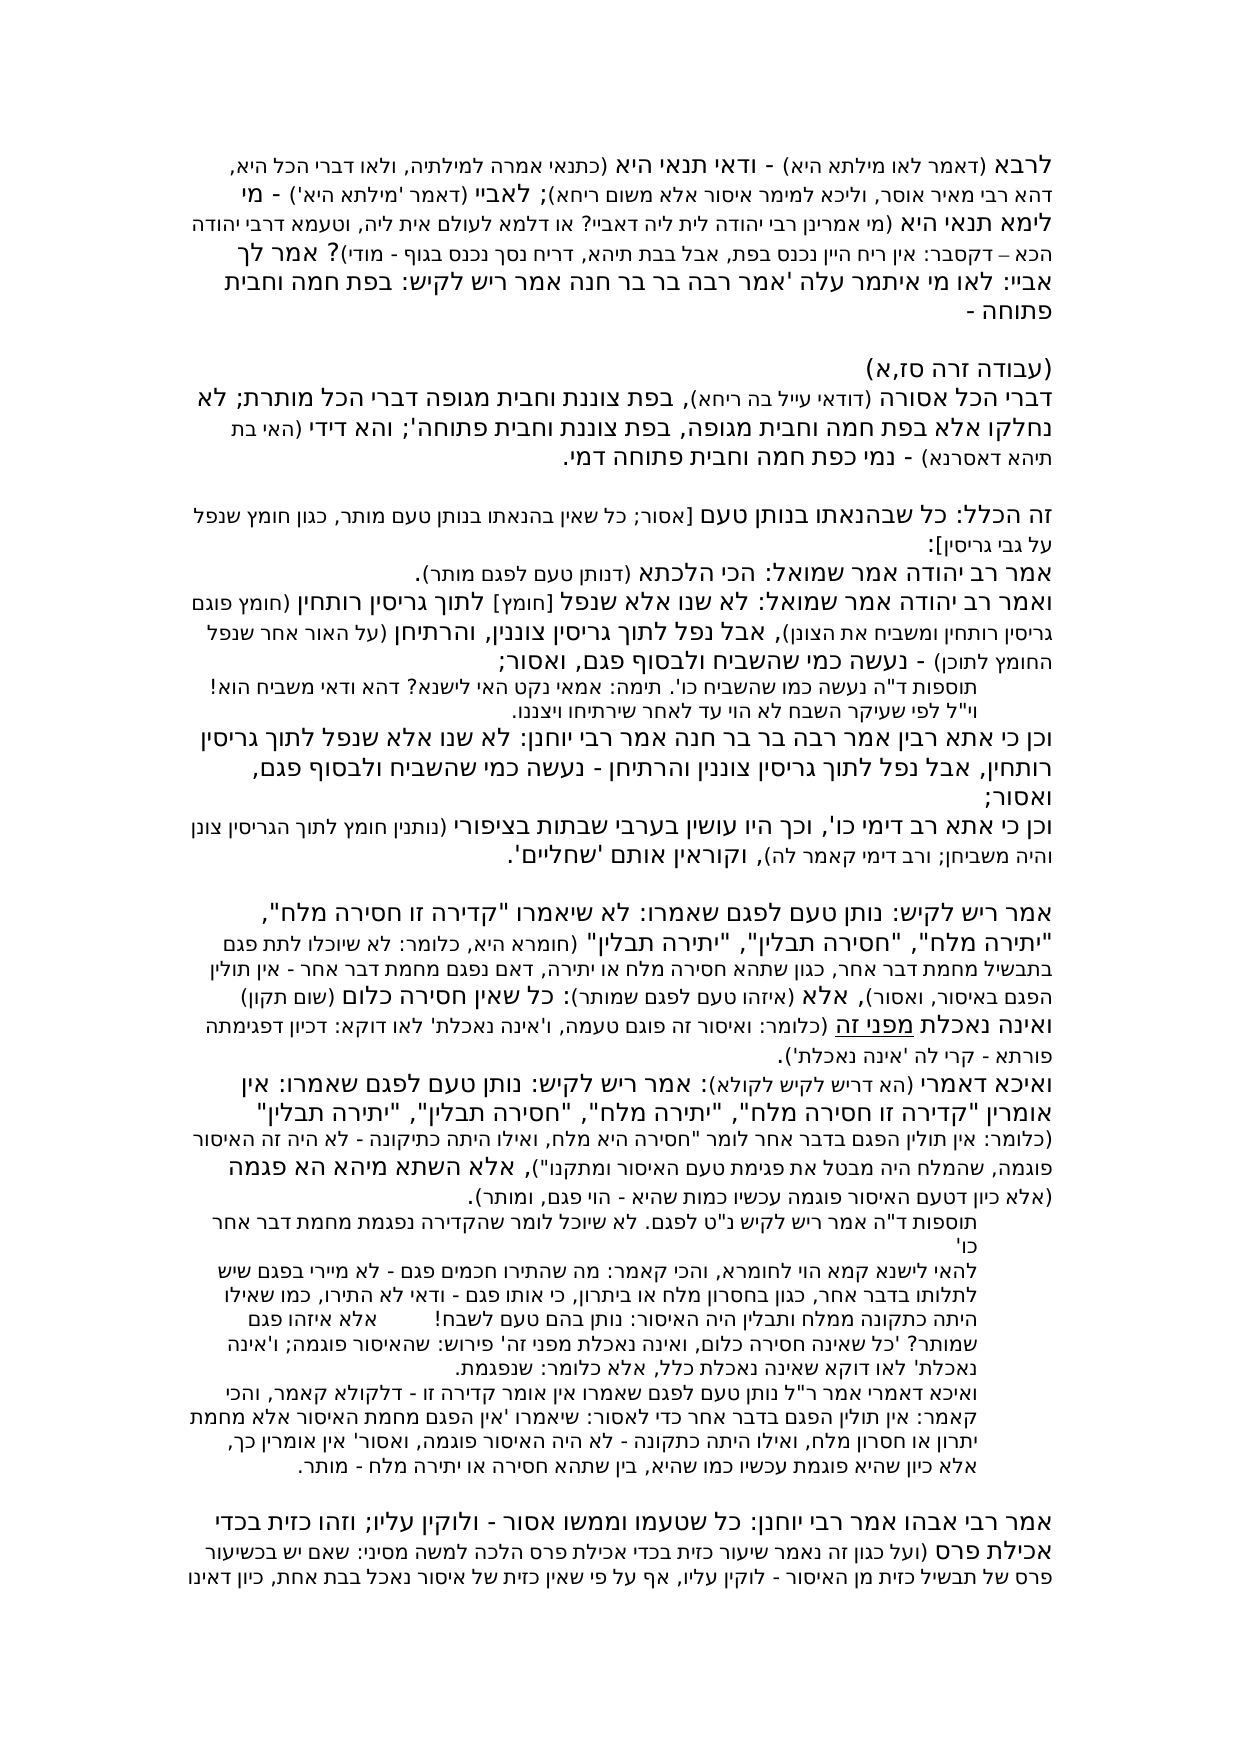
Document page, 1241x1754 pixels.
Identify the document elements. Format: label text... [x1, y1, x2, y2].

text דברי הכל אסורה (דודאי עייל בה ריחא), בפת צוננת וחבית מגופה דברי הכל מותרת; לא נחלקו אלא בפת חמה וחבית מגופה, בפת צוננת וחבית פתוחה'; והא דידי (האי בת תיהא דאסרנא) - נמי כפת חמה וחבית פתוחה דמי. [187, 383, 1053, 471]
text זה הכלל: כל שבהנאתו בנותן טעם [אסור; כל שאין בהנאתו בנותן טעם מותר, כגון חומץ שנפל על גבי גריסין]: [187, 500, 1053, 558]
text ואיכא דאמרי אמר ר"ל נותן טעם לפגם שאמרו אין אומר קדירה זו - דלקולא קאמר, והכי קאמר: אין תולין הפגם בדבר אחר כדי לאסור: שיאמרו 'אין הפגם מחמת האיסור אלא מחמת יתרון או חסרון מלח, ואילו היתה כתקונה - לא היה האיסור פוגמה, ואסור' אין אומרין כך, אלא כיון שהיא פוגמת עכשיו כמו שהיא, בין שתהא חסירה או יתירה מלח - מותר. [187, 1381, 978, 1478]
text (עבודה זרה סז,א) [187, 354, 1053, 383]
text לרבא (דאמר לאו מילתא היא) - ודאי תנאי היא (כתנאי אמרה למילתיה, ולאו דברי הכל היא, דהא רבי מאיר אוסר, וליכא למימר איסור אלא משום ריחא); לאביי (דאמר 'מילתא היא') - מי לימא תנאי היא (מי אמרינן רבי יהודה לית ליה דאביי? או דלמא לעולם אית ליה, וטעמא דרבי יהודה הכא – דקסבר: אין ריח היין נכנס בפת, אבל בבת תיהא, דריח נסך נכנס בגוף - מודי)? אמר לך אביי: לאו מי איתמר עלה 'אמר רבה בר בר חנה אמר ריש לקיש: בפת חמה וחבית פתוחה - [187, 150, 1053, 326]
text וי"ל לפי שעיקר השבח לא הוי עד לאחר שירתיחו ויצננו. [187, 699, 978, 724]
text להאי לישנא קמא הוי לחומרא, והכי קאמר: מה שהתירו חכמים פגם - לא מיירי בפגם שיש לתלותו בדבר אחר, כגון בחסרון מלח או ביתרון, כי אותו פגם - ודאי לא התירו, כמו שאילו היתה כתקונה ממלח ותבלין היה האיסור: נותן בהם טעם לשבח! אלא איזהו פגם שמותר? 'כל שאינה חסירה כלום, ואינה נאכלת מפני זה' פירוש: שהאיסור פוגמה; ו'אינה נאכלת' לאו דוקא שאינה נאכלת כלל, אלא כלומר: שנפגמת. [187, 1259, 978, 1381]
text תוספות ד"ה נעשה כמו שהשביח כו'. תימה: אמאי נקט האי לישנא? דהא ודאי משביח הוא! [187, 675, 978, 699]
text אמר ריש לקיש: נותן טעם לפגם שאמרו: לא שיאמרו "קדירה זו חסירה מלח", "יתירה מלח", "חסירה תבלין", "יתירה תבלין" (חומרא היא, כלומר: לא שיוכלו לתת פגם בתבשיל מחמת דבר אחר, כגון שתהא חסירה מלח או יתירה, דאם נפגם מחמת דבר אחר - אין תולין הפגם באיסור, ואסור), אלא (איזהו טעם לפגם שמותר): כל שאין חסירה כלום (שום תקון) ואינה נאכלת מפני זה (כלומר: ואיסור זה פוגם טעמה, ו'אינה נאכלת' לאו דוקא: דכיון דפגימתה פורתא - קרי לה 'אינה נאכלת'). [187, 898, 1053, 1069]
text וכן כי אתא רב דימי כו', וכך היו עושין בערבי שבתות בציפורי (נותנין חומץ לתוך הגריסין צונן והיה משביחן; ורב דימי קאמר לה), וקוראין אותם 'שחליים'. [187, 811, 1053, 870]
text וכן כי אתא רבין אמר רבה בר בר חנה אמר רבי יוחנן: לא שנו אלא שנפל לתוך גריסין רותחין, אבל נפל לתוך גריסין צוננין והרתיחן - נעשה כמי שהשביח ולבסוף פגם, ואסור; [187, 724, 1053, 811]
text תוספות ד"ה אמר ריש לקיש נ"ט לפגם. לא שיוכל לומר שהקדירה נפגמת מחמת דבר אחר כו' [187, 1210, 978, 1259]
text ואיכא דאמרי (הא דריש לקיש לקולא): אמר ריש לקיש: נותן טעם לפגם שאמרו: אין אומרין "קדירה זו חסירה מלח", "יתירה מלח", "חסירה תבלין", "יתירה תבלין" (כלומר: אין תולין הפגם בדבר אחר לומר "חסירה היא מלח, ואילו היתה כתיקונה - לא היה זה האיסור פוגמה, שהמלח היה מבטל את פגימת טעם האיסור ומתקנו"), אלא השתא מיהא הא פגמה (אלא כיון דטעם האיסור פוגמה עכשיו כמות שהיא - הוי פגם, ומותר). [187, 1069, 1053, 1210]
text ואמר רב יהודה אמר שמואל: לא שנו אלא שנפל [חומץ] לתוך גריסין רותחין (חומץ פוגם גריסין רותחין ומשביח את הצונן), אבל נפל לתוך גריסין צוננין, והרתיחן (על האור אחר שנפל החומץ לתוכן) - נעשה כמי שהשביח ולבסוף פגם, ואסור; [187, 587, 1053, 675]
text אמר רב יהודה אמר שמואל: הכי הלכתא (דנותן טעם לפגם מותר). [187, 558, 1053, 587]
text אמר רבי אבהו אמר רבי יוחנן: כל שטעמו וממשו אסור - ולוקין עליו; וזהו כזית בכדי אכילת פרס (ועל כגון זה נאמר שיעור כזית בכדי אכילת פרס הלכה למשה מסיני: שאם יש בכשיעור פרס של תבשיל כזית מן האיסור - לוקין עליו, אף על פי שאין כזית של איסור נאכל בבת אחת, כיון דאינו [187, 1507, 1053, 1589]
